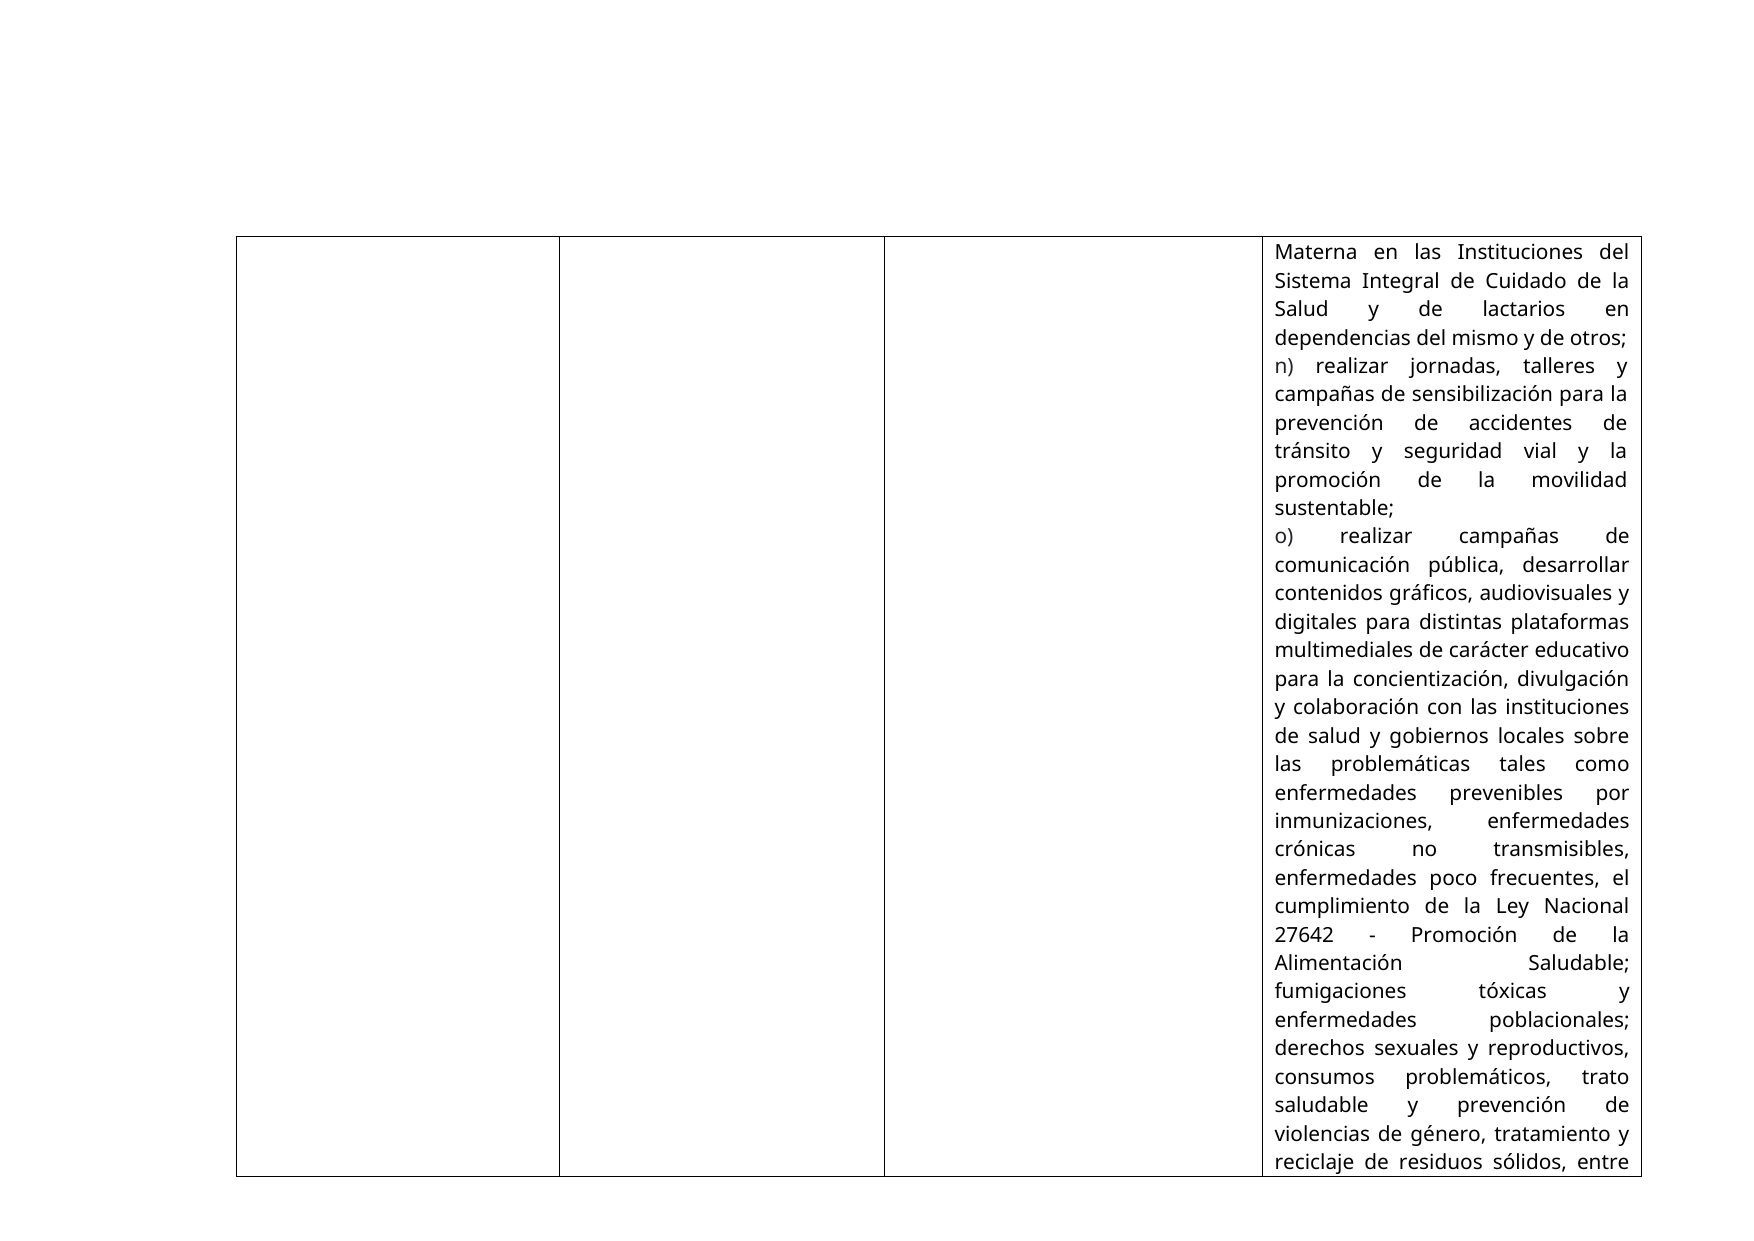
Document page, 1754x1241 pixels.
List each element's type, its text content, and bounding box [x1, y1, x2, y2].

table_cell [237, 237, 559, 1176]
table_cell [560, 237, 884, 1176]
table_cell [885, 237, 1262, 1176]
table_cell Materna en las Instituciones del Sistema Integral de Cuidado de la Salud y de lactarios en dependencias del mismo y de otros; n) realizar jornadas, talleres y campañas de sensibilización para la prevención de accidentes de tránsito y seguridad vial y la promoción de la movilidad sustentable; o) realizar campañas de comunicación pública, desarrollar contenidos gráficos, audiovisuales y digitales para distintas plataformas multimediales de carácter educativo para la concientización, divulgación y colaboración con las instituciones de salud y gobiernos locales sobre las problemáticas tales como enfermedades prevenibles por inmunizaciones, enfermedades crónicas no transmisibles, enfermedades poco frecuentes, el cumplimiento de la Ley Nacional 27642 - Promoción de la Alimentación Saludable; fumigaciones tóxicas y enfermedades poblacionales; derechos sexuales y reproductivos, consumos problemáticos, trato saludable y prevención de violencias de género, tratamiento y reciclaje de residuos sólidos, entre [1263, 237, 1641, 1176]
